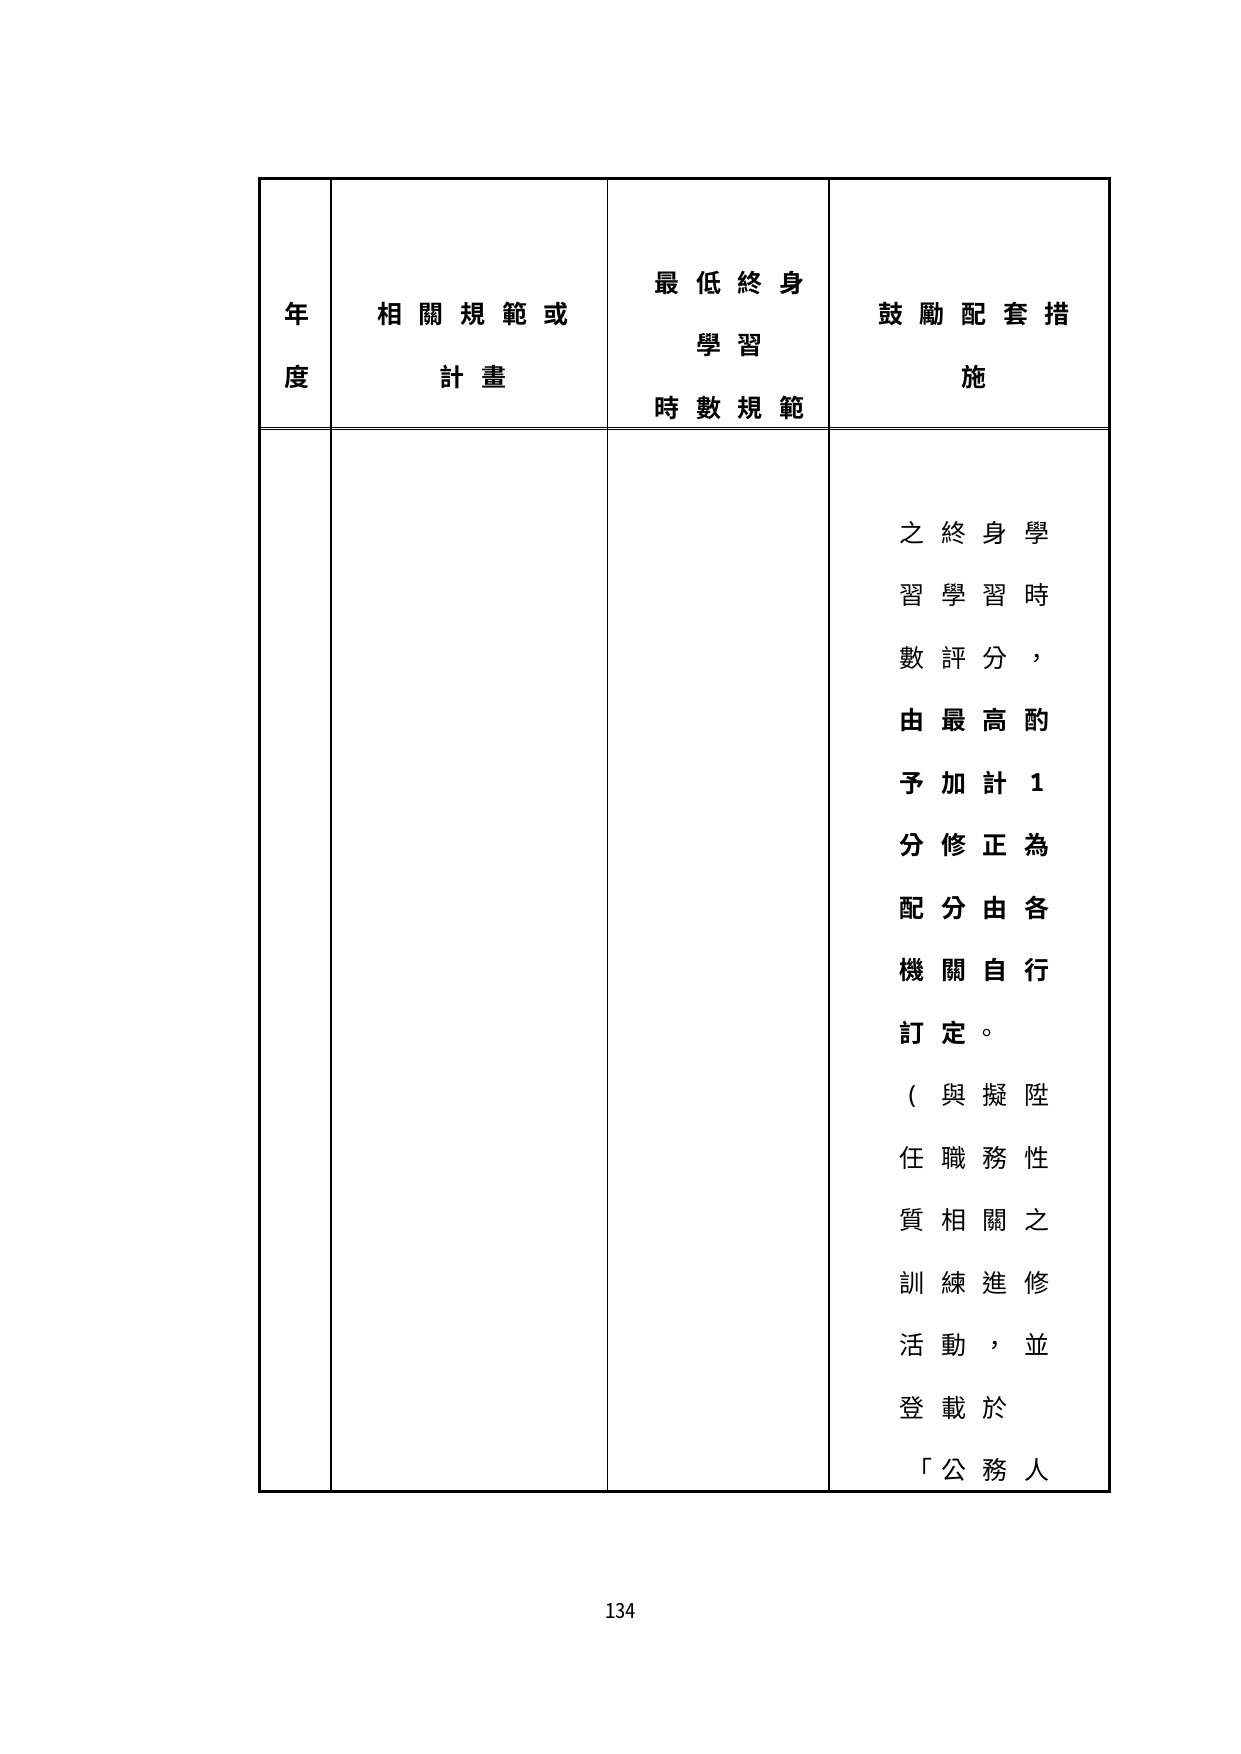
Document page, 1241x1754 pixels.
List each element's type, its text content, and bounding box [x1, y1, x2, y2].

table_header 年度 [261, 180, 330, 427]
table_header 最低終身學習 時數規範 [608, 180, 828, 427]
table_cell 之終身學習學習時數評分，由最高酌予加計1分修正為配分由各機關自行訂定。(與擬陞任職務性質相關之訓練進修活動，並登載於「公務人 [830, 430, 1108, 1490]
table_cell [608, 430, 828, 1490]
table_header 鼓勵配套措施 [830, 180, 1108, 427]
table_header 相關規範或計畫 [332, 180, 607, 427]
table_cell [261, 430, 330, 1490]
table_cell [332, 430, 607, 1490]
